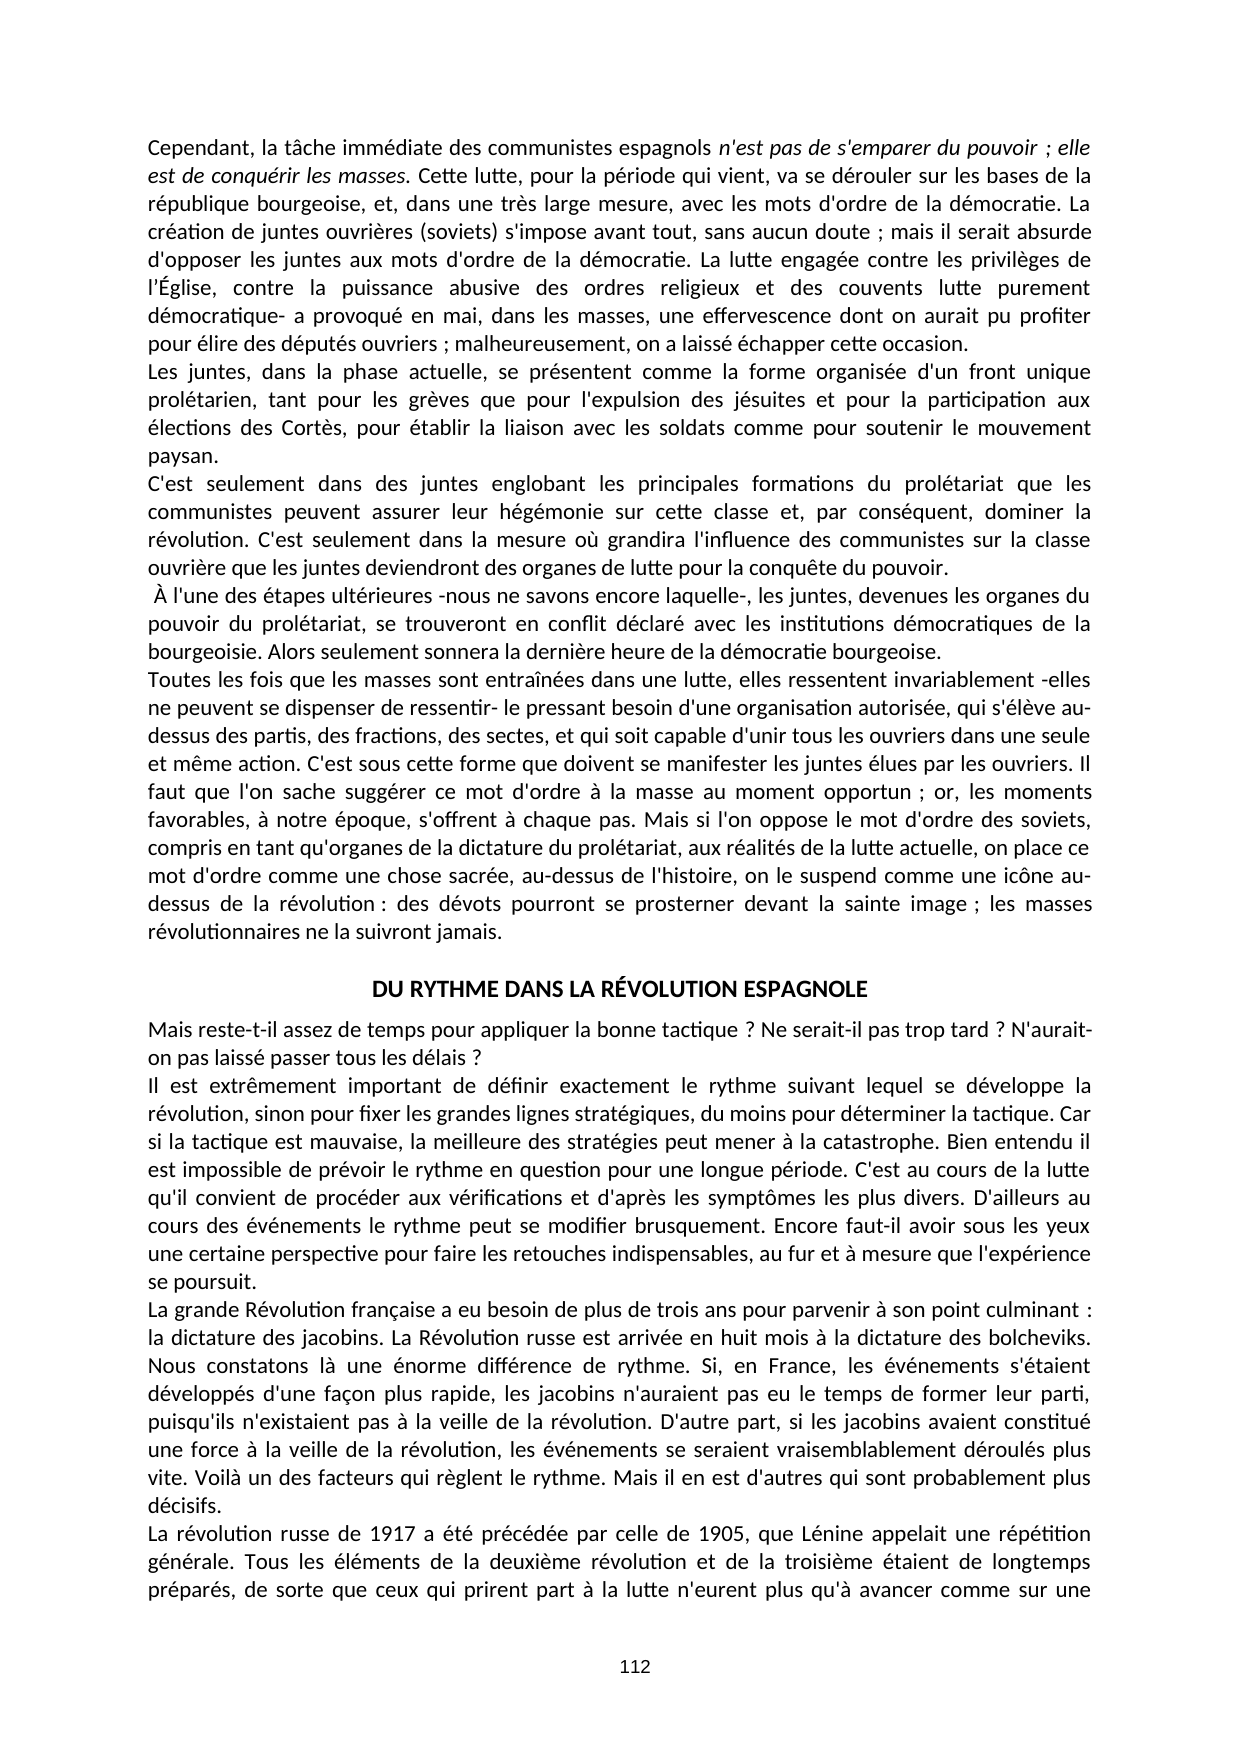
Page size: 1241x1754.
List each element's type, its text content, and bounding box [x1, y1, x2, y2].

text Cependant, la tâche immédiate des communistes espagnols n'est pas de s'emparer du pouvoir ; elle est de conquérir les masses. Cette lutte, pour la période qui vient, va se dérouler sur les bases de la république bourgeoise, et, dans une très large mesure, avec les mots d'ordre de la démocratie. La création de juntes ouvrières (soviets) s'impose avant tout, sans aucun doute ; mais il serait absurde d'opposer les juntes aux mots d'ordre de la démocratie. La lutte engagée contre les privilèges de l’Église, contre la puissance abusive des ordres religieux et des couvents lutte purement démocratique- a provoqué en mai, dans les masses, une effervescence dont on aurait pu profiter pour élire des députés ouvriers ; malheureusement, on a laissé échapper cette occasion. [148, 133, 1093, 357]
text Il est extrêmement important de définir exactement le rythme suivant lequel se développe la révolution, sinon pour fixer les grandes lignes stratégiques, du moins pour déterminer la tactique. Car si la tactique est mauvaise, la meilleure des stratégies peut mener à la catastrophe. Bien entendu il est impossible de prévoir le rythme en question pour une longue période. C'est au cours de la lutte qu'il convient de procéder aux vérifications et d'après les symptômes les plus divers. D'ailleurs au cours des événements le rythme peut se modifier brusquement. Encore faut-il avoir sous les yeux une certaine perspective pour faire les retouches indispensables, au fur et à mesure que l'expérience se poursuit. [148, 1071, 1093, 1295]
text Les juntes, dans la phase actuelle, se présentent comme la forme organisée d'un front unique prolétarien, tant pour les grèves que pour l'expulsion des jésuites et pour la participation aux élections des Cortès, pour établir la liaison avec les soldats comme pour soutenir le mouvement paysan. [148, 357, 1093, 469]
text C'est seulement dans des juntes englobant les principales formations du prolétariat que les communistes peuvent assurer leur hégémonie sur cette classe et, par conséquent, dominer la révolution. C'est seulement dans la mesure où grandira l'influence des communistes sur la classe ouvrière que les juntes deviendront des organes de lutte pour la conquête du pouvoir. [148, 469, 1093, 581]
subtitle DU RYTHME DANS LA RÉVOLUTION ESPAGNOLE [148, 973, 1093, 1004]
text Mais reste-t-il assez de temps pour appliquer la bonne tactique ? Ne serait-il pas trop tard ? N'aurait-on pas laissé passer tous les délais ? [148, 1015, 1093, 1071]
text Toutes les fois que les masses sont entraînées dans une lutte, elles ressentent invariablement -elles ne peuvent se dispenser de ressentir- le pressant besoin d'une organisation autorisée, qui s'élève au-dessus des partis, des fractions, des sectes, et qui soit capable d'unir tous les ouvriers dans une seule et même action. C'est sous cette forme que doivent se manifester les juntes élues par les ouvriers. Il faut que l'on sache suggérer ce mot d'ordre à la masse au moment opportun ; or, les moments favorables, à notre époque, s'offrent à chaque pas. Mais si l'on oppose le mot d'ordre des soviets, compris en tant qu'organes de la dictature du prolétariat, aux réalités de la lutte actuelle, on place ce mot d'ordre comme une chose sacrée, au-dessus de l'histoire, on le suspend comme une icône au-dessus de la révolution : des dévots pourront se prosterner devant la sainte image ; les masses révolutionnaires ne la suivront jamais. [148, 665, 1093, 945]
text La révolution russe de 1917 a été précédée par celle de 1905, que Lénine appelait une répétition générale. Tous les éléments de la deuxième révolution et de la troisième étaient de longtemps préparés, de sorte que ceux qui prirent part à la lutte n'eurent plus qu'à avancer comme sur une [148, 1519, 1093, 1603]
text À l'une des étapes ultérieures -nous ne savons encore laquelle-, les juntes, devenues les organes du pouvoir du prolétariat, se trouveront en conflit déclaré avec les institutions démocratiques de la bourgeoisie. Alors seulement sonnera la dernière heure de la démocratie bourgeoise. [148, 581, 1093, 665]
text La grande Révolution française a eu besoin de plus de trois ans pour parvenir à son point culminant : la dictature des jacobins. La Révolution russe est arrivée en huit mois à la dictature des bolcheviks. Nous constatons là une énorme différence de rythme. Si, en France, les événements s'étaient développés d'une façon plus rapide, les jacobins n'auraient pas eu le temps de former leur parti, puisqu'ils n'existaient pas à la veille de la révolution. D'autre part, si les jacobins avaient constitué une force à la veille de la révolution, les événements se seraient vraisemblablement déroulés plus vite. Voilà un des facteurs qui règlent le rythme. Mais il en est d'autres qui sont probablement plus décisifs. [148, 1295, 1093, 1519]
